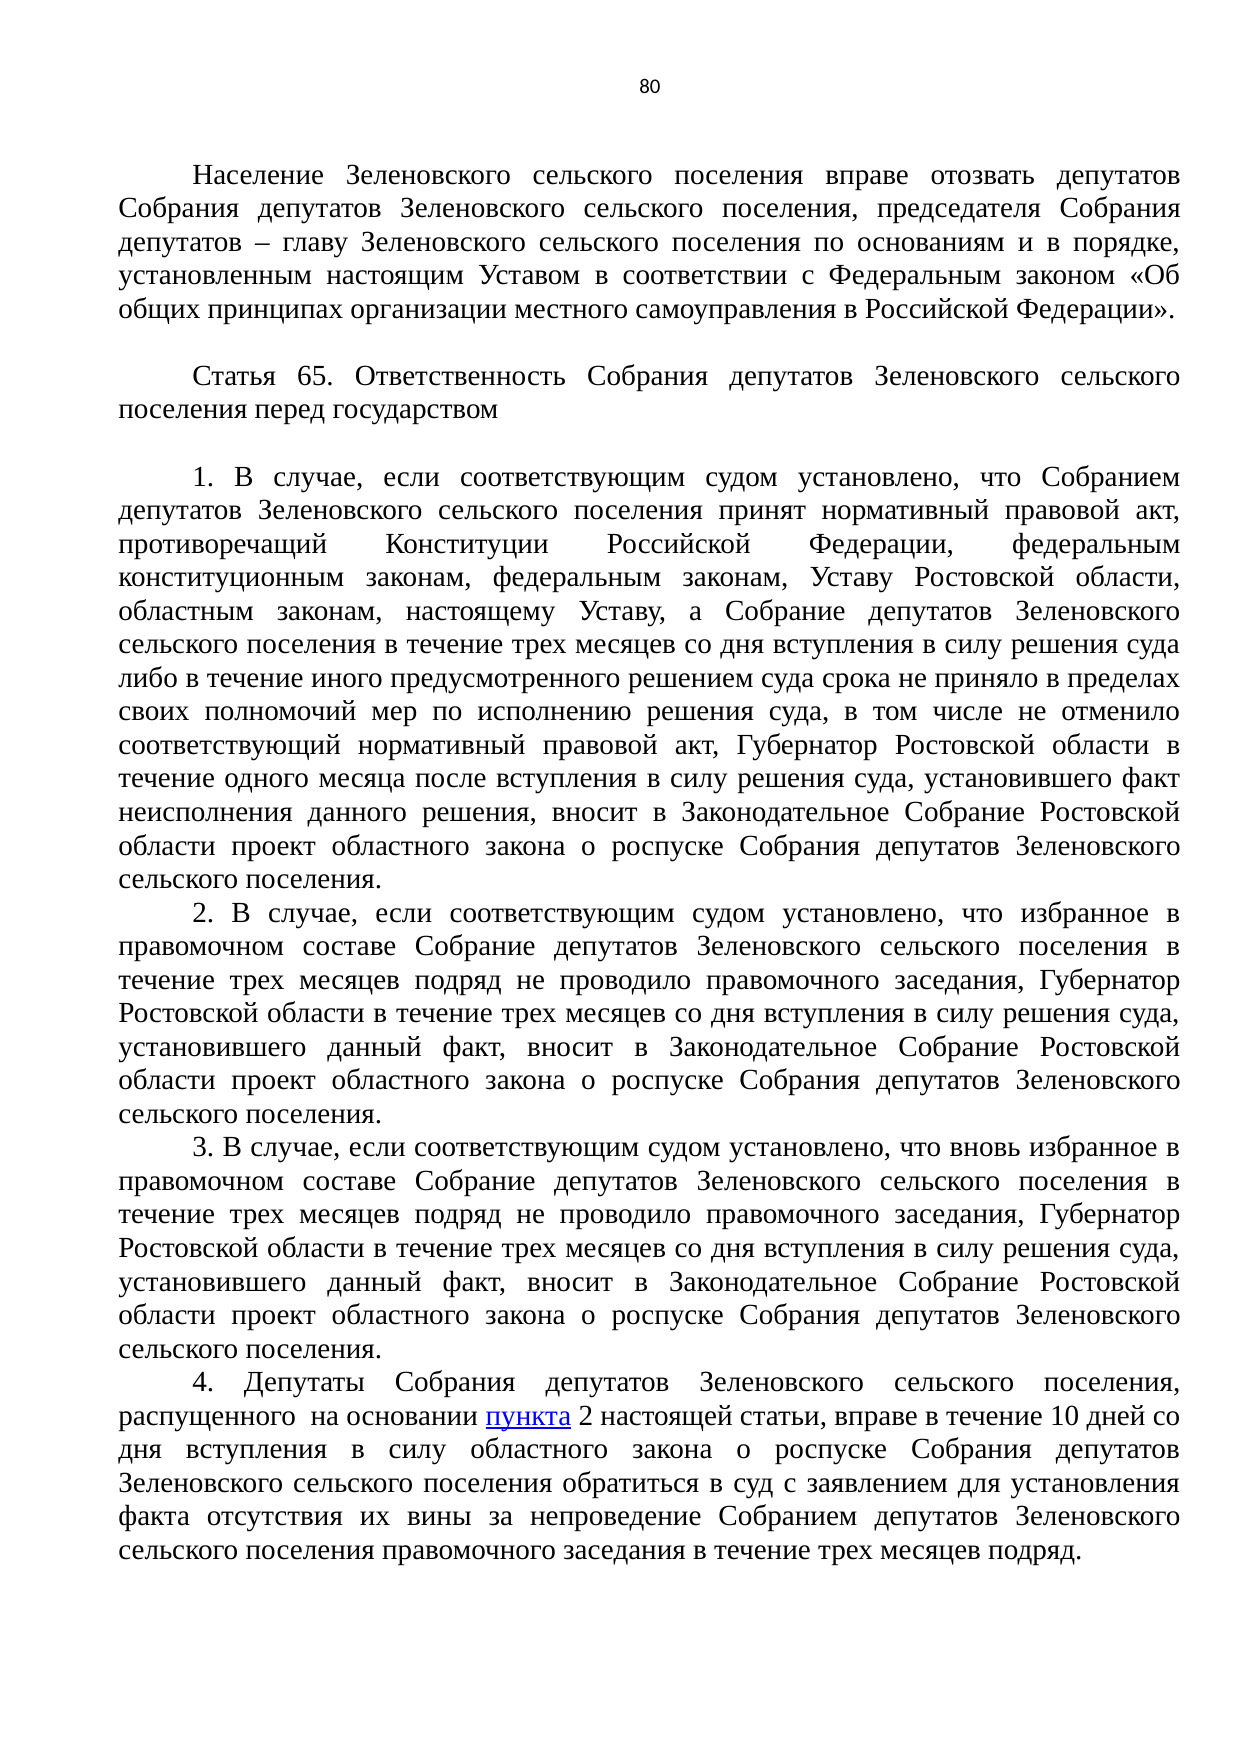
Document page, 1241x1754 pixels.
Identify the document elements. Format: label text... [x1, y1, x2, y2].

text 3. В случае, если соответствующим судом установлено, что вновь избранное в правомочном составе Собрание депутатов Зеленовского сельского поселения в течение трех месяцев подряд не проводило правомочного заседания, Губернатор Ростовской области в течение трех месяцев со дня вступления в силу решения суда, установившего данный факт, вносит в Законодательное Собрание Ростовской области проект областного закона о роспуске Собрания депутатов Зеленовского сельского поселения. [118, 1129, 1181, 1364]
text Население Зеленовского сельского поселения вправе отозвать депутатов Собрания депутатов Зеленовского сельского поселения, председателя Собрания депутатов – главу Зеленовского сельского поселения по основаниям и в порядке, установленным настоящим Уставом в соответствии с Федеральным законом «Об общих принципах организации местного самоуправления в Российской Федерации». [118, 157, 1181, 324]
text 2. В случае, если соответствующим судом установлено, что избранное в правомочном составе Собрание депутатов Зеленовского сельского поселения в течение трех месяцев подряд не проводило правомочного заседания, Губернатор Ростовской области в течение трех месяцев со дня вступления в силу решения суда, установившего данный факт, вносит в Законодательное Собрание Ростовской области проект областного закона о роспуске Собрания депутатов Зеленовского сельского поселения. [118, 895, 1181, 1129]
text 4. Депутаты Собрания депутатов Зеленовского сельского поселения, распущенного на основании пункта 2 настоящей статьи, вправе в течение 10 дней со дня вступления в силу областного закона о роспуске Собрания депутатов Зеленовского сельского поселения обратиться в суд с заявлением для установления факта отсутствия их вины за непроведение Собранием депутатов Зеленовского сельского поселения правомочного заседания в течение трех месяцев подряд. [118, 1364, 1181, 1566]
text 1. В случае, если соответствующим судом установлено, что Собранием депутатов Зеленовского сельского поселения принят нормативный правовой акт, противоречащий Конституции Российской Федерации, федеральным конституционным законам, федеральным законам, Уставу Ростовской области, областным законам, настоящему Уставу, а Собрание депутатов Зеленовского сельского поселения в течение трех месяцев со дня вступления в силу решения суда либо в течение иного предусмотренного решением суда срока не приняло в пределах своих полномочий мер по исполнению решения суда, в том числе не отменило соответствующий нормативный правовой акт, Губернатор Ростовской области в течение одного месяца после вступления в силу решения суда, установившего факт неисполнения данного решения, вносит в Законодательное Собрание Ростовской области проект областного закона о роспуске Собрания депутатов Зеленовского сельского поселения. [118, 459, 1181, 895]
text Статья 65. Ответственность Собрания депутатов Зеленовского сельского поселения перед государством [118, 358, 1181, 425]
